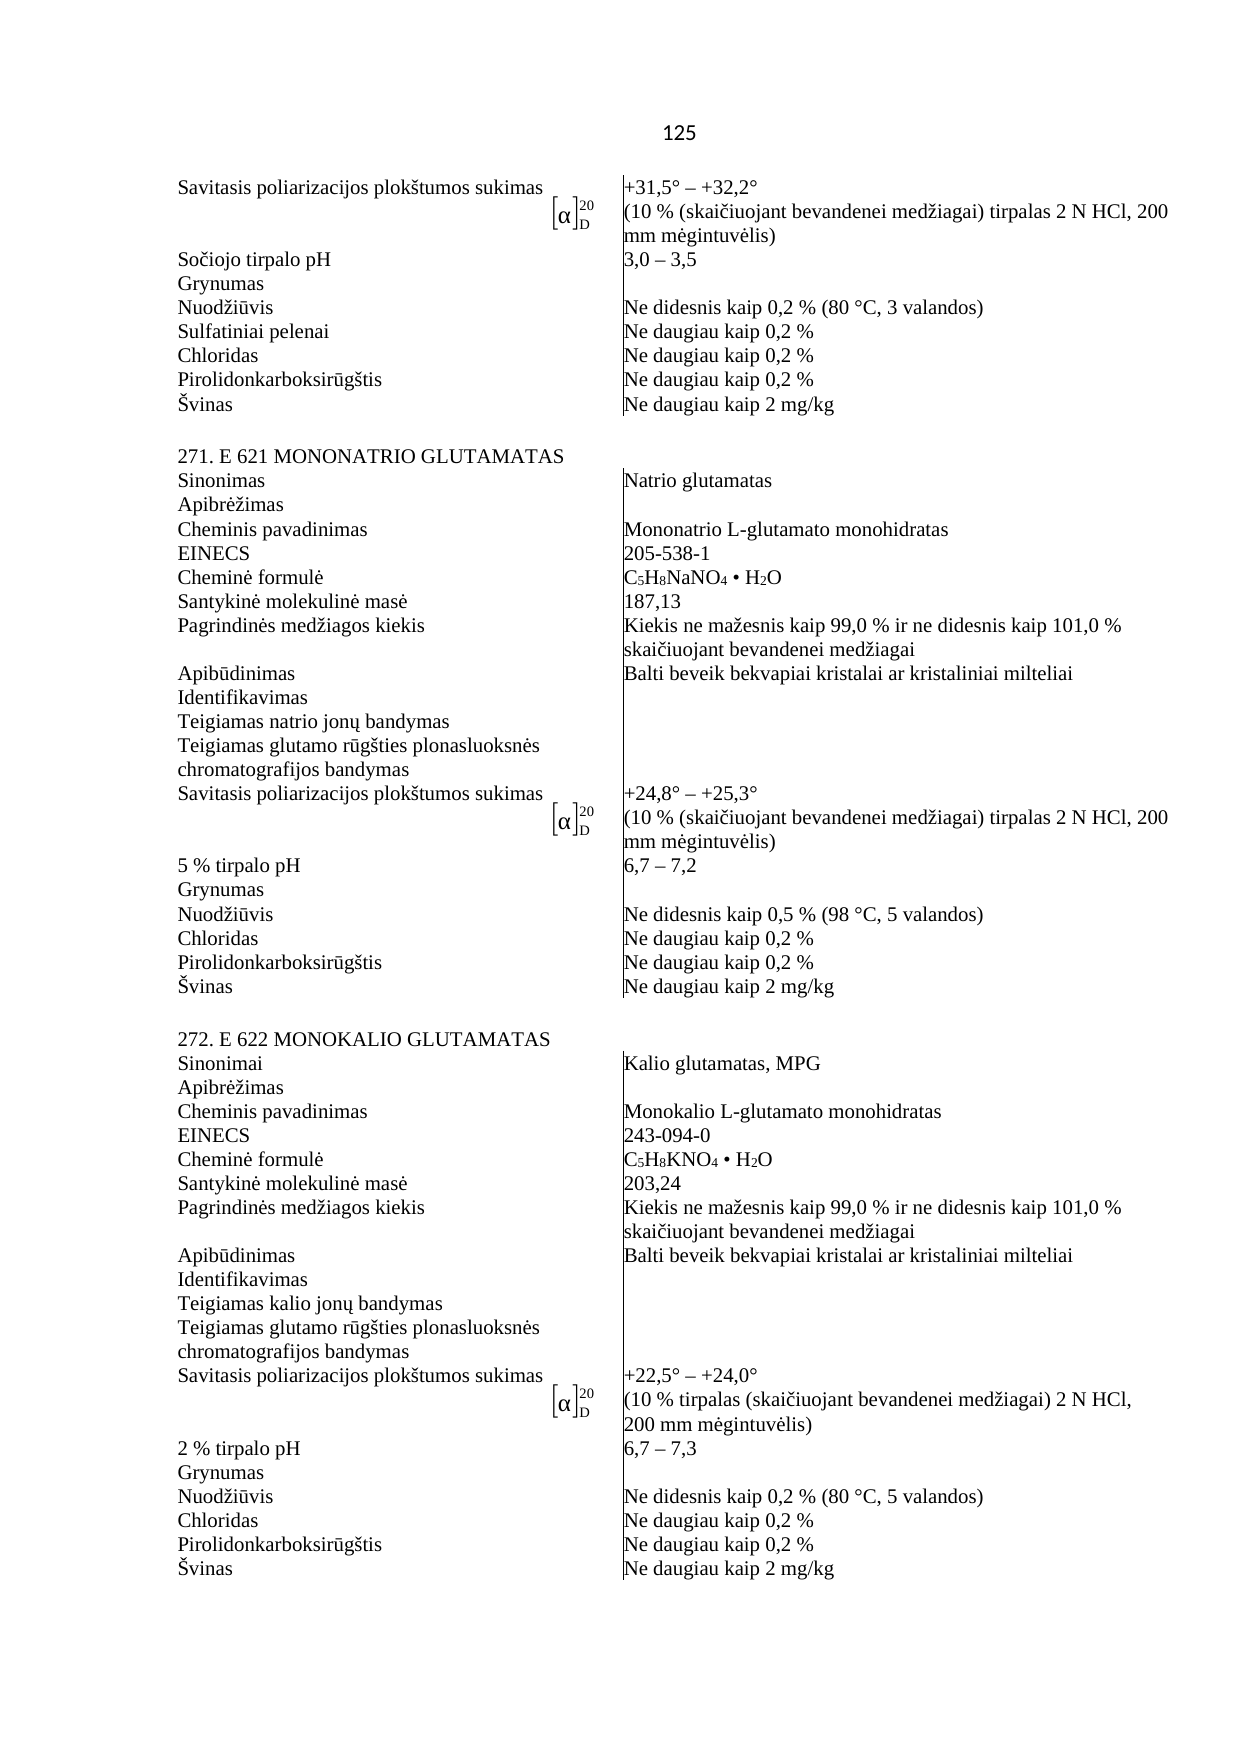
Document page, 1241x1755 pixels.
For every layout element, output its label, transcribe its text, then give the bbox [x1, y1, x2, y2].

table_cell Ne daugiau kaip 2 mg/kg [624, 391, 1181, 416]
table_cell Teigiamas glutamo rūgšties plonasluoksnės chromatografijos bandymas [177, 1315, 623, 1363]
table_cell EINECS [177, 541, 623, 564]
table_cell Mononatrio L-glutamato monohidratas [624, 516, 1181, 541]
table_header Kalio glutamatas, MPG [624, 1051, 1181, 1074]
table_cell Cheminė formulė [177, 1147, 623, 1171]
table_cell 205-538-1 [624, 541, 1181, 564]
table_cell Grynumas [177, 271, 623, 295]
table_cell Monokalio L-glutamato monohidratas [624, 1099, 1181, 1123]
table_cell Santykinė molekulinė masė [177, 1171, 623, 1195]
table_cell Teigiamas natrio jonų bandymas [177, 709, 623, 733]
table_cell Švinas [177, 391, 623, 416]
table_cell [624, 1460, 1181, 1484]
text 271. E 621 MONONATRIO GLUTAMATAS [177, 444, 1181, 468]
table_cell Ne daugiau kaip 2 mg/kg [624, 1556, 1181, 1580]
table_header Sinonimai [177, 1051, 623, 1074]
table_cell 2 % tirpalo pH [177, 1436, 623, 1459]
table_cell Apibūdinimas [177, 1243, 623, 1267]
table_cell Teigiamas glutamo rūgšties plonasluoksnės chromatografijos bandymas [177, 733, 623, 781]
table_cell 3,0 – 3,5 [624, 247, 1181, 271]
table_cell Ne didesnis kaip 0,5 % (98 °C, 5 valandos) [624, 901, 1181, 926]
table_cell Identifikavimas [177, 685, 623, 709]
table_cell Švinas [177, 1556, 623, 1580]
table_cell Savitasis poliarizacijos plokštumos sukimas [177, 175, 623, 247]
table_cell Grynumas [177, 878, 623, 901]
table_cell 5 % tirpalo pH [177, 853, 623, 877]
table_cell Ne daugiau kaip 0,2 % [624, 1508, 1181, 1532]
table_cell Savitasis poliarizacijos plokštumos sukimas [177, 781, 623, 853]
table_cell [624, 685, 1181, 709]
table_cell Grynumas [177, 1460, 623, 1484]
table_cell Sočiojo tirpalo pH [177, 247, 623, 271]
table_header Sinonimas [177, 468, 623, 492]
table_cell Pagrindinės medžiagos kiekis [177, 1195, 623, 1243]
table_cell Apibrėžimas [177, 493, 623, 516]
table_cell Cheminis pavadinimas [177, 1099, 623, 1123]
table_cell +31,5° – +32,2° (10 % (skaičiuojant bevandenei medžiagai) tirpalas 2 N HCl, 200 mm mėgintuvėlis) [624, 175, 1181, 247]
table_cell [624, 733, 1181, 781]
table_cell Kiekis ne mažesnis kaip 99,0 % ir ne didesnis kaip 101,0 % skaičiuojant bevandenei medžiagai [624, 613, 1181, 661]
table_cell Balti beveik bekvapiai kristalai ar kristaliniai milteliai [624, 1243, 1181, 1267]
table_cell +24,8° – +25,3° (10 % (skaičiuojant bevandenei medžiagai) tirpalas 2 N HCl, 200 mm mėgintuvėlis) [624, 781, 1181, 853]
table_cell [624, 878, 1181, 901]
table_cell [624, 271, 1181, 295]
table_cell [624, 493, 1181, 516]
table_cell [624, 709, 1181, 733]
table_cell 187,13 [624, 589, 1181, 613]
table_cell Ne daugiau kaip 0,2 % [624, 926, 1181, 949]
table_cell [624, 1075, 1181, 1099]
table_cell Balti beveik bekvapiai kristalai ar kristaliniai milteliai [624, 661, 1181, 685]
table_cell Apibrėžimas [177, 1075, 623, 1099]
table_cell Ne daugiau kaip 0,2 % [624, 950, 1181, 974]
table_cell 6,7 – 7,2 [624, 853, 1181, 877]
table_cell C5H8NaNO4 • H2O [624, 565, 1181, 589]
table_cell [624, 1267, 1181, 1291]
table_cell 6,7 – 7,3 [624, 1436, 1181, 1459]
table_cell [624, 1315, 1181, 1363]
table_cell Savitasis poliarizacijos plokštumos sukimas [177, 1363, 623, 1436]
table_cell Nuodžiūvis [177, 295, 623, 319]
table_cell C5H8KNO4 • H2O [624, 1147, 1181, 1171]
table_cell +22,5° – +24,0° (10 % tirpalas (skaičiuojant bevandenei medžiagai) 2 N HCl, 200 mm mėgintuvėlis) [624, 1363, 1181, 1436]
table_cell Chloridas [177, 343, 623, 367]
table_cell Apibūdinimas [177, 661, 623, 685]
table_cell 243-094-0 [624, 1123, 1181, 1147]
table_cell Kiekis ne mažesnis kaip 99,0 % ir ne didesnis kaip 101,0 % skaičiuojant bevandenei medžiagai [624, 1195, 1181, 1243]
table_cell Ne didesnis kaip 0,2 % (80 °C, 3 valandos) [624, 295, 1181, 319]
table_cell Ne didesnis kaip 0,2 % (80 °C, 5 valandos) [624, 1484, 1181, 1508]
table_cell Pirolidonkarboksirūgštis [177, 1532, 623, 1556]
table_cell [624, 1291, 1181, 1315]
text 272. E 622 MONOKALIO GLUTAMATAS [177, 1026, 1181, 1051]
table_cell Chloridas [177, 926, 623, 949]
table_cell Ne daugiau kaip 0,2 % [624, 368, 1181, 391]
table_cell Ne daugiau kaip 0,2 % [624, 1532, 1181, 1556]
table_cell Identifikavimas [177, 1267, 623, 1291]
table_cell EINECS [177, 1123, 623, 1147]
table_cell Švinas [177, 974, 623, 998]
table_cell Nuodžiūvis [177, 1484, 623, 1508]
table_cell Teigiamas kalio jonų bandymas [177, 1291, 623, 1315]
table_cell Sulfatiniai pelenai [177, 319, 623, 343]
table_cell Pirolidonkarboksirūgštis [177, 368, 623, 391]
table_cell Ne daugiau kaip 0,2 % [624, 343, 1181, 367]
table_cell Ne daugiau kaip 2 mg/kg [624, 974, 1181, 998]
table_cell Pirolidonkarboksirūgštis [177, 950, 623, 974]
table_cell Nuodžiūvis [177, 901, 623, 926]
table_cell Cheminis pavadinimas [177, 516, 623, 541]
table_cell Chloridas [177, 1508, 623, 1532]
table_cell Ne daugiau kaip 0,2 % [624, 319, 1181, 343]
table_cell Santykinė molekulinė masė [177, 589, 623, 613]
table_cell 203,24 [624, 1171, 1181, 1195]
table_header Natrio glutamatas [624, 468, 1181, 492]
table_cell Cheminė formulė [177, 565, 623, 589]
table_cell Pagrindinės medžiagos kiekis [177, 613, 623, 661]
